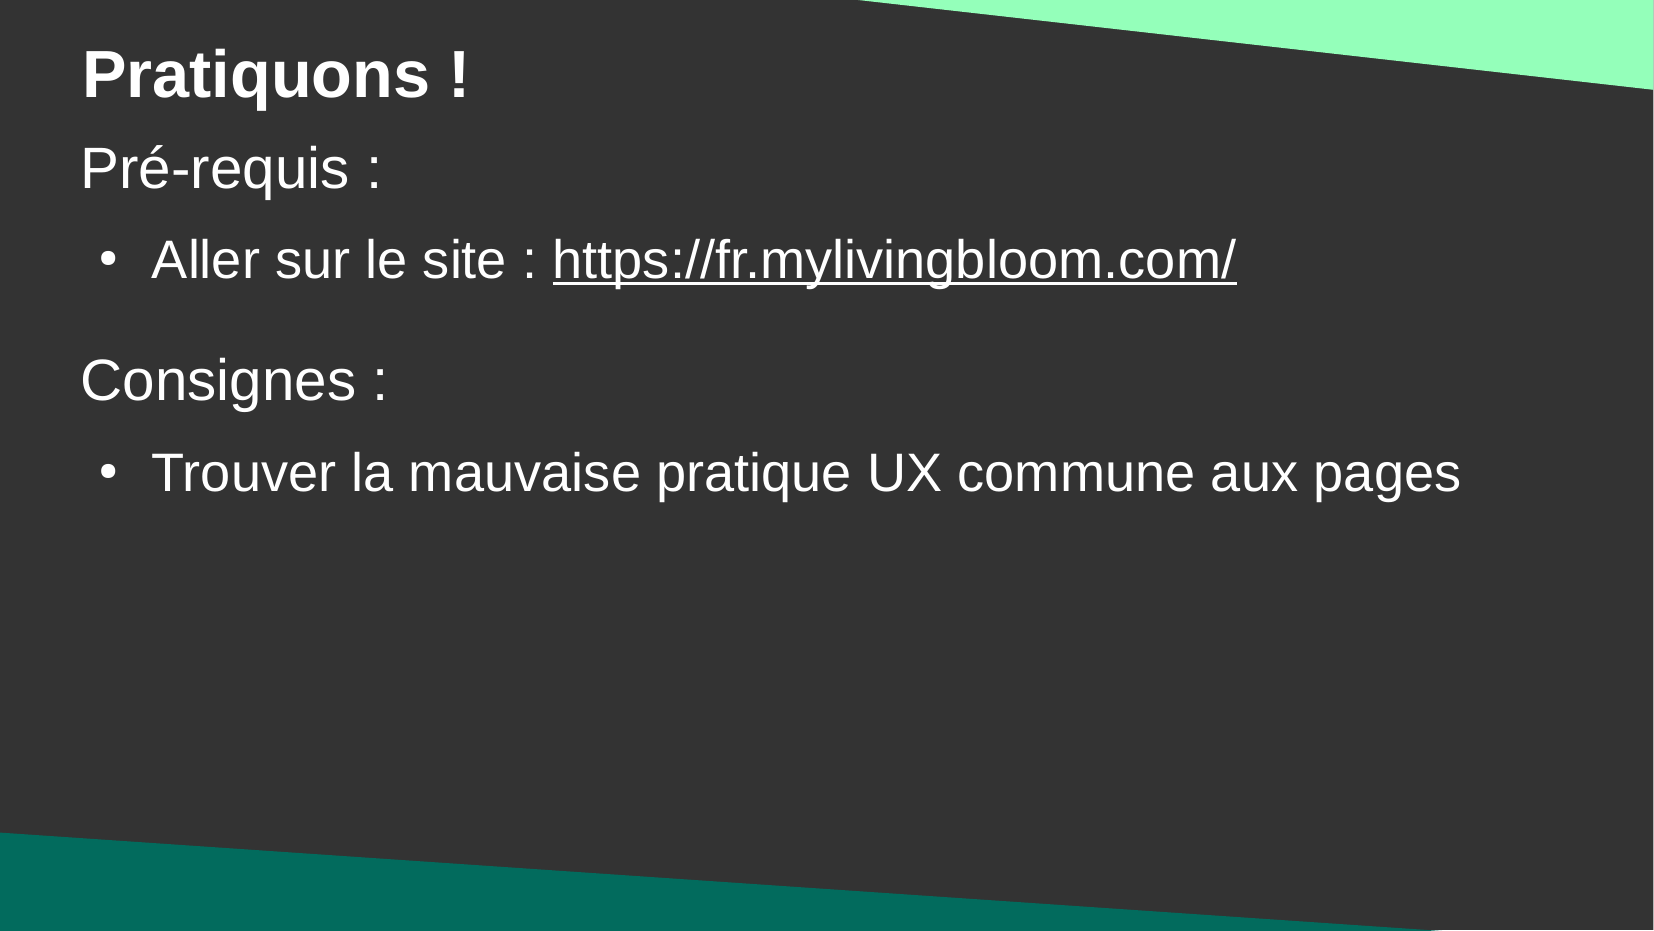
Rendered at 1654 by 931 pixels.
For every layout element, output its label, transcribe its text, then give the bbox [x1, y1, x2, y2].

list Pré-requis : Aller sur le site : https://fr.mylivingbloom.com/ [80, 135, 1620, 308]
text_box [858, 0, 1654, 90]
list Consignes : Trouver la mauvaise pratique UX commune aux pages [80, 348, 1620, 508]
title Pratiquons ! [82, 37, 1571, 114]
